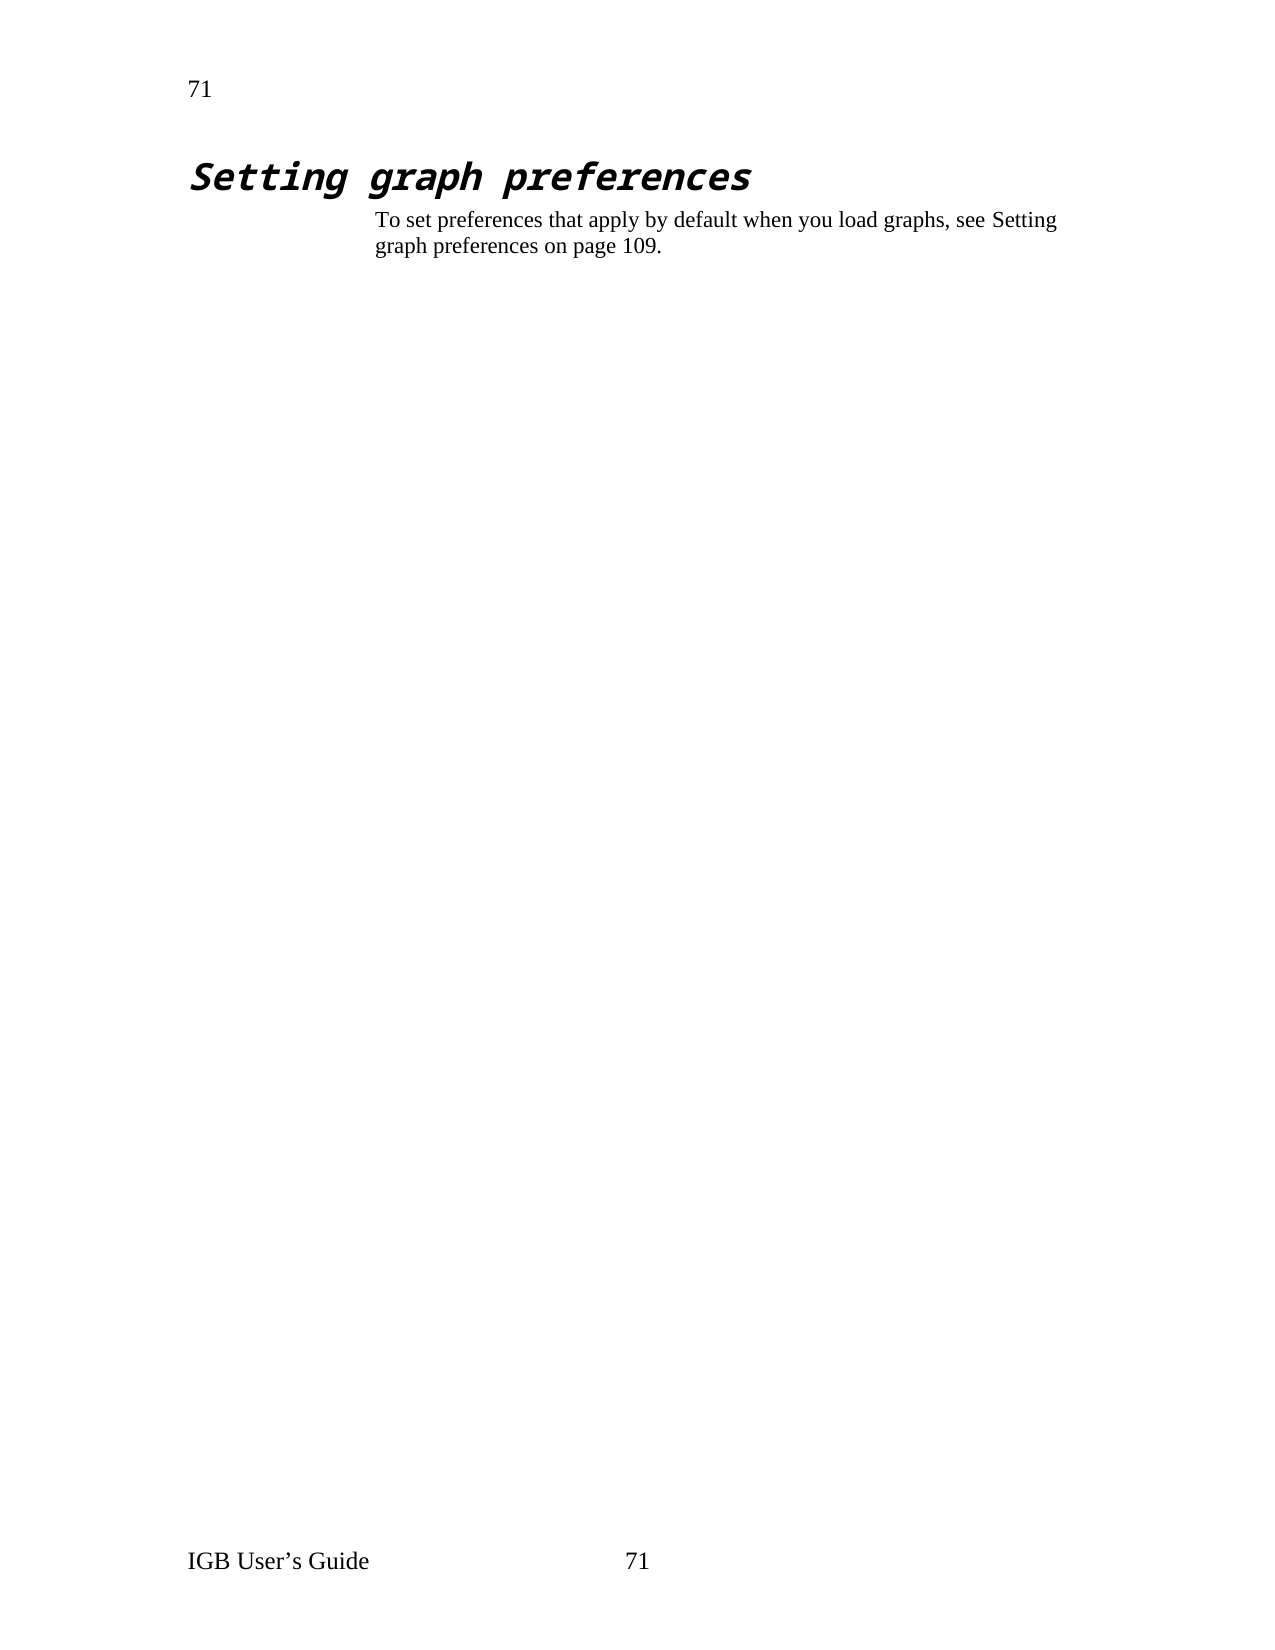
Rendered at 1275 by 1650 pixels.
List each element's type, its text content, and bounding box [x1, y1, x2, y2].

text To set preferences that apply by default when you load graphs, see Setting graph preferences on page 106. [375, 207, 1087, 258]
subtitle Setting graph preferences [187, 150, 1087, 201]
